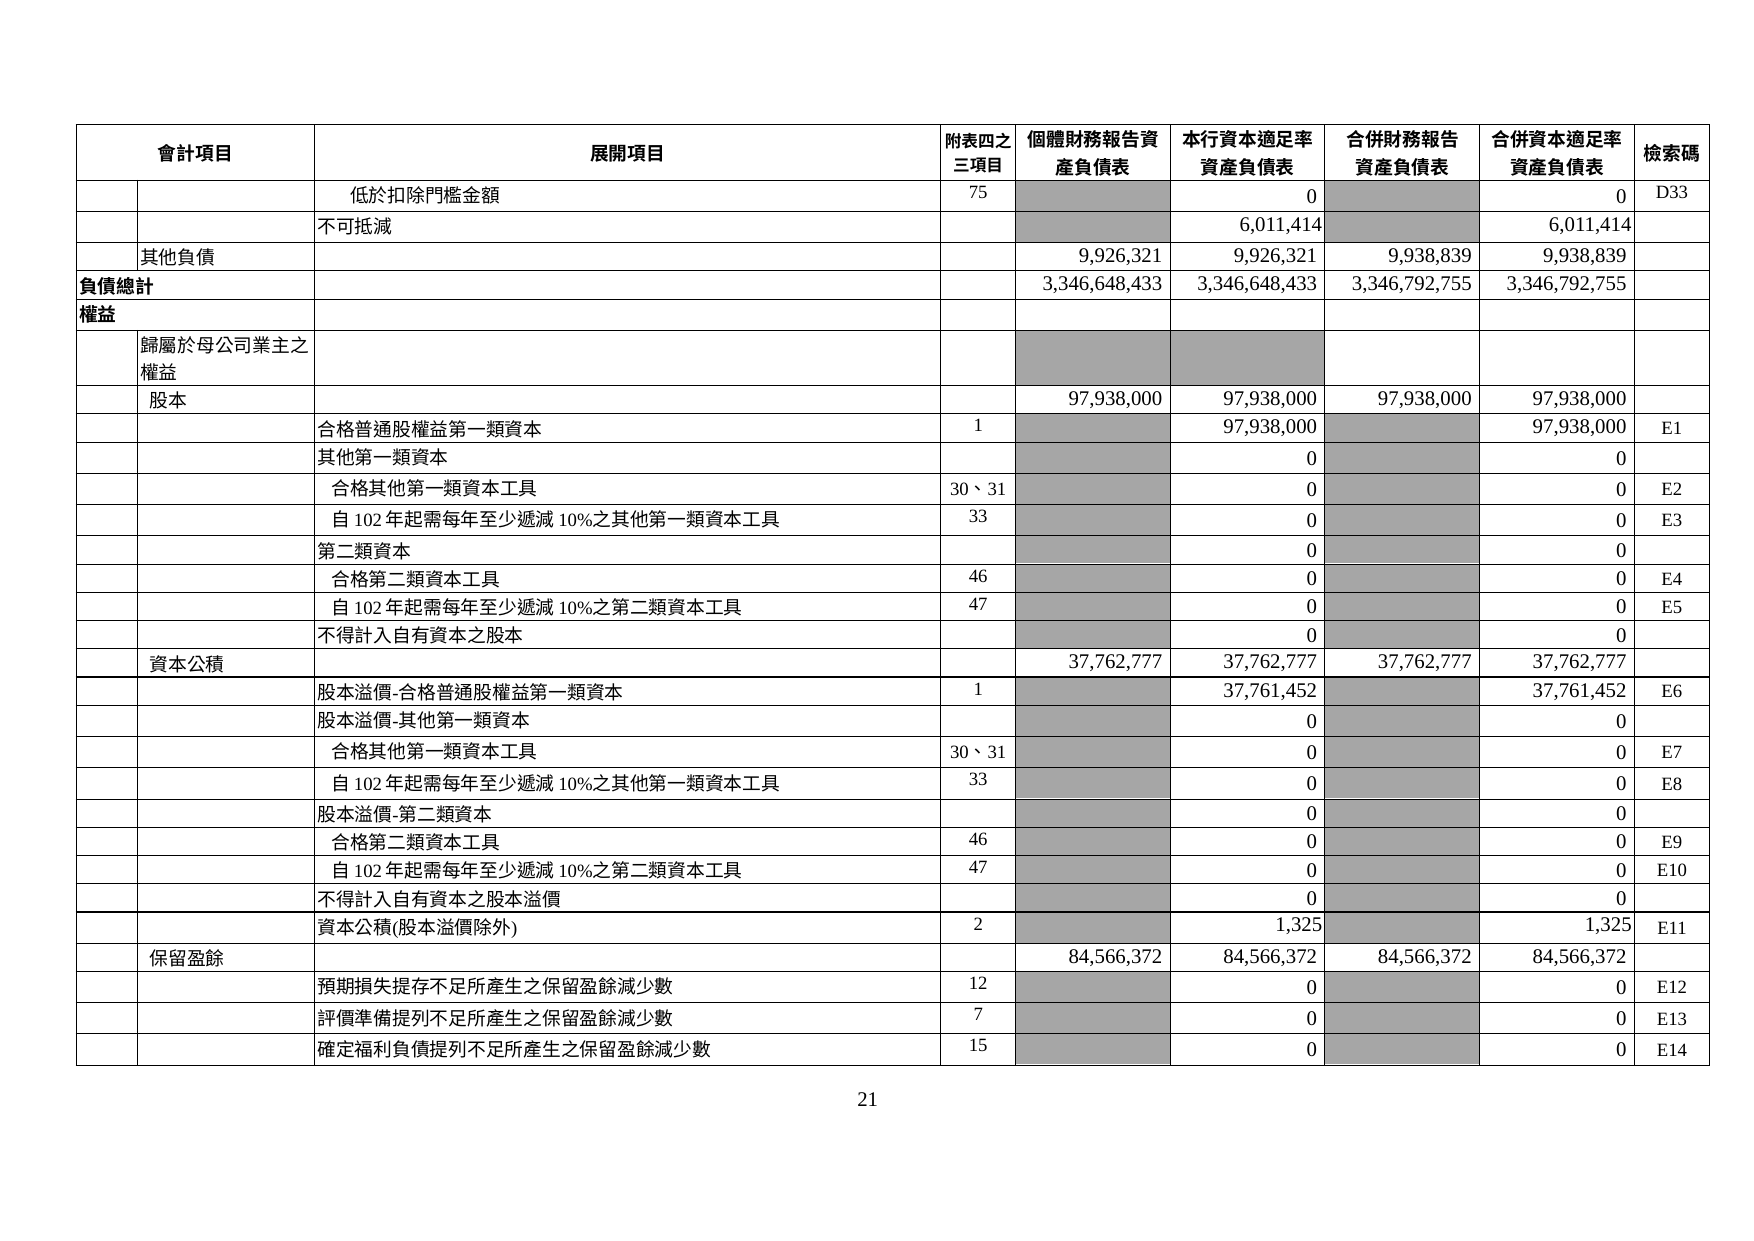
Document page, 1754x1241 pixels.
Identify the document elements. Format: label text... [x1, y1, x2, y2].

table_cell [77, 1003, 137, 1033]
table_cell [77, 1034, 137, 1064]
table_cell 合格第二類資本工具 [315, 828, 940, 855]
table_cell [1016, 856, 1170, 883]
table_cell [77, 243, 137, 270]
table_cell [1635, 800, 1709, 827]
table_cell 0 [1480, 443, 1634, 473]
table_cell [138, 856, 314, 883]
table_cell [77, 944, 137, 971]
table_cell 0 [1171, 621, 1324, 648]
table_cell [77, 828, 137, 855]
table_cell [77, 768, 137, 798]
table_cell [138, 1034, 314, 1064]
table_cell 0 [1171, 505, 1324, 535]
table_cell 預期損失提存不足所產生之保留盈餘減少數 [315, 972, 940, 1002]
table_cell 其他第一類資本 [315, 443, 940, 473]
table_cell 0 [1171, 1003, 1324, 1033]
table_cell 97,938,000 [1016, 386, 1170, 413]
table_cell 權益 [77, 300, 314, 330]
table_cell [315, 271, 940, 298]
table_cell D33 [1635, 181, 1709, 211]
table_cell [1325, 443, 1479, 473]
table_cell [941, 800, 1015, 827]
table_cell 3,346,648,433 [1171, 271, 1324, 298]
table_cell [77, 913, 137, 943]
table_cell E10 [1635, 856, 1709, 883]
table_cell 0 [1480, 181, 1634, 211]
table_cell 股本溢價-第二類資本 [315, 800, 940, 827]
table_cell 47 [941, 593, 1015, 620]
table_cell [1635, 386, 1709, 413]
table_cell 0 [1480, 565, 1634, 592]
table_cell [1325, 884, 1479, 911]
table_cell [1325, 1003, 1479, 1033]
table_cell 其他負債 [138, 243, 314, 270]
table_cell 0 [1171, 565, 1324, 592]
table_cell 0 [1171, 706, 1324, 736]
table_cell 0 [1171, 1034, 1324, 1064]
table_cell 46 [941, 828, 1015, 855]
table_cell 37,762,777 [1325, 649, 1479, 676]
table_cell [77, 443, 137, 473]
table_cell [1171, 331, 1324, 385]
table_cell 0 [1480, 884, 1634, 911]
table_cell 自102年起需每年至少遞減10%之其他第一類資本工具 [315, 768, 940, 798]
table_cell [1635, 621, 1709, 648]
table_cell [138, 474, 314, 504]
table_cell 0 [1480, 1003, 1634, 1033]
table_cell 0 [1171, 856, 1324, 883]
table_cell [1325, 621, 1479, 648]
table_cell [1325, 474, 1479, 504]
table_cell [1325, 737, 1479, 767]
table_cell 3,346,648,433 [1016, 271, 1170, 298]
table_cell 0 [1171, 768, 1324, 798]
table_cell 0 [1171, 181, 1324, 211]
table_cell 84,566,372 [1480, 944, 1634, 971]
table_cell 37,761,452 [1171, 678, 1324, 705]
table_cell [138, 706, 314, 736]
table_cell [138, 621, 314, 648]
table_cell 自102年起需每年至少遞減10%之其他第一類資本工具 [315, 505, 940, 535]
table_cell E4 [1635, 565, 1709, 592]
table_cell [77, 972, 137, 1002]
table_cell [138, 505, 314, 535]
table_cell 保留盈餘 [138, 944, 314, 971]
table_cell [941, 443, 1015, 473]
table_cell [1325, 800, 1479, 827]
table_cell 0 [1480, 1034, 1634, 1064]
table_cell 33 [941, 505, 1015, 535]
table_cell 0 [1480, 474, 1634, 504]
table_cell 0 [1171, 474, 1324, 504]
table_cell [1325, 856, 1479, 883]
table_cell 0 [1480, 593, 1634, 620]
table_cell [941, 884, 1015, 911]
table_cell 股本 [138, 386, 314, 413]
table_cell [77, 414, 137, 442]
table_cell [1325, 913, 1479, 943]
table_cell [1016, 1034, 1170, 1064]
table_cell [138, 536, 314, 563]
table_cell [1016, 913, 1170, 943]
table_cell E7 [1635, 737, 1709, 767]
table_cell [941, 536, 1015, 563]
table_cell 37,762,777 [1171, 649, 1324, 676]
table_cell 不得計入自有資本之股本 [315, 621, 940, 648]
table_cell [1325, 678, 1479, 705]
table_cell [1325, 414, 1479, 442]
table_cell [77, 678, 137, 705]
table_cell [1016, 972, 1170, 1002]
table_cell [1016, 678, 1170, 705]
table_cell 9,938,839 [1325, 243, 1479, 270]
table_cell [1016, 300, 1170, 330]
table_cell 3,346,792,755 [1325, 271, 1479, 298]
table_cell [1325, 768, 1479, 798]
table_cell [1016, 414, 1170, 442]
table_cell [138, 414, 314, 442]
table_cell [1016, 331, 1170, 385]
table_cell [1325, 706, 1479, 736]
table_cell 30、31 [941, 737, 1015, 767]
table_cell [315, 243, 940, 270]
table_cell [941, 212, 1015, 242]
table_cell [1016, 565, 1170, 592]
table_cell 0 [1480, 828, 1634, 855]
table_cell [1325, 181, 1479, 211]
table_cell 3,346,792,755 [1480, 271, 1634, 298]
table_cell [1016, 212, 1170, 242]
table_cell 97,938,000 [1325, 386, 1479, 413]
table_cell [77, 856, 137, 883]
table_cell [1325, 300, 1479, 330]
table_cell 合格其他第一類資本工具 [315, 737, 940, 767]
table_cell 9,926,321 [1171, 243, 1324, 270]
table_cell [315, 300, 940, 330]
table_cell [1480, 300, 1634, 330]
table_header 個體財務報告資產負債表 [1016, 125, 1170, 179]
table_cell [77, 181, 137, 211]
table_cell 0 [1480, 706, 1634, 736]
table_cell [1635, 536, 1709, 563]
table_cell 0 [1480, 737, 1634, 767]
table_cell [77, 331, 137, 385]
table_cell 84,566,372 [1325, 944, 1479, 971]
table_cell [941, 386, 1015, 413]
table_header 本行資本適足率 資產負債表 [1171, 125, 1324, 179]
table_cell [77, 649, 137, 676]
table_cell 低於扣除門檻金額 [315, 181, 940, 211]
table_cell E1 [1635, 414, 1709, 442]
table_cell [1016, 768, 1170, 798]
table_cell E3 [1635, 505, 1709, 535]
table_cell 1,325 [1171, 913, 1324, 943]
table_cell [941, 621, 1015, 648]
table_cell 6,011,414 [1171, 212, 1324, 242]
table_cell 歸屬於母公司業主之權益 [138, 331, 314, 385]
table_cell [138, 181, 314, 211]
table_cell [1016, 884, 1170, 911]
table_header 會計項目 [77, 125, 314, 179]
table_cell 0 [1171, 737, 1324, 767]
table_cell 12 [941, 972, 1015, 1002]
table_cell 0 [1480, 856, 1634, 883]
table_cell [315, 649, 940, 676]
table_cell [138, 972, 314, 1002]
table_cell [1635, 300, 1709, 330]
table_cell [1635, 243, 1709, 270]
table_cell [1635, 649, 1709, 676]
table_cell 97,938,000 [1171, 386, 1324, 413]
table_cell [77, 800, 137, 827]
table_cell [138, 565, 314, 592]
table_header 展開項目 [315, 125, 940, 179]
table_cell [1016, 593, 1170, 620]
table_cell 84,566,372 [1016, 944, 1170, 971]
table_cell [138, 768, 314, 798]
table_cell 不可抵減 [315, 212, 940, 242]
table_cell E8 [1635, 768, 1709, 798]
table_cell 0 [1480, 505, 1634, 535]
table_cell [315, 944, 940, 971]
table_cell [1325, 1034, 1479, 1064]
table_cell [1635, 944, 1709, 971]
table_cell [77, 474, 137, 504]
table_cell 0 [1171, 443, 1324, 473]
table_cell [1635, 271, 1709, 298]
table_cell 0 [1171, 536, 1324, 563]
table_cell E9 [1635, 828, 1709, 855]
table_cell 37,762,777 [1016, 649, 1170, 676]
table_cell [1325, 505, 1479, 535]
table_cell 0 [1171, 593, 1324, 620]
table_cell 資本公積(股本溢價除外) [315, 913, 940, 943]
table_cell [1325, 331, 1479, 385]
table_cell [1171, 300, 1324, 330]
table_cell E13 [1635, 1003, 1709, 1033]
table_cell 75 [941, 181, 1015, 211]
table_cell 97,938,000 [1171, 414, 1324, 442]
table_cell [1325, 212, 1479, 242]
table_cell [138, 443, 314, 473]
table_cell [1325, 972, 1479, 1002]
table_cell 0 [1480, 800, 1634, 827]
table_cell 0 [1480, 768, 1634, 798]
table_cell E5 [1635, 593, 1709, 620]
table_cell 0 [1171, 800, 1324, 827]
table_cell 0 [1171, 828, 1324, 855]
table_cell [77, 212, 137, 242]
table_cell [1325, 828, 1479, 855]
table_cell [77, 536, 137, 563]
table_cell E6 [1635, 678, 1709, 705]
table_cell 9,926,321 [1016, 243, 1170, 270]
table_cell [138, 828, 314, 855]
table_cell [1635, 884, 1709, 911]
table_cell [1635, 212, 1709, 242]
table_cell [1016, 828, 1170, 855]
table_cell 30、31 [941, 474, 1015, 504]
table_header 合併資本適足率 資產負債表 [1480, 125, 1634, 179]
table_cell [1016, 621, 1170, 648]
table_cell [138, 737, 314, 767]
table_cell E11 [1635, 913, 1709, 943]
table_cell [77, 737, 137, 767]
table_cell 46 [941, 565, 1015, 592]
table_cell [138, 212, 314, 242]
table_cell [1016, 706, 1170, 736]
table_cell [77, 593, 137, 620]
table_cell 評價準備提列不足所產生之保留盈餘減少數 [315, 1003, 940, 1033]
table_cell 自102年起需每年至少遞減10%之第二類資本工具 [315, 593, 940, 620]
table_cell 合格普通股權益第一類資本 [315, 414, 940, 442]
table_cell [138, 1003, 314, 1033]
table_cell 6,011,414 [1480, 212, 1634, 242]
table_cell E14 [1635, 1034, 1709, 1064]
table_cell 0 [1480, 972, 1634, 1002]
table_cell 0 [1480, 621, 1634, 648]
table_cell 7 [941, 1003, 1015, 1033]
table_cell 確定福利負債提列不足所產生之保留盈餘減少數 [315, 1034, 940, 1064]
table_cell [941, 706, 1015, 736]
table_cell 自102年起需每年至少遞減10%之第二類資本工具 [315, 856, 940, 883]
table_cell 97,938,000 [1480, 414, 1634, 442]
table_cell [941, 649, 1015, 676]
table_cell 15 [941, 1034, 1015, 1064]
table_cell [77, 386, 137, 413]
table_cell [138, 678, 314, 705]
table_cell E2 [1635, 474, 1709, 504]
table_cell 37,761,452 [1480, 678, 1634, 705]
table_cell 33 [941, 768, 1015, 798]
table_cell [1016, 1003, 1170, 1033]
table_cell [315, 331, 940, 385]
table_cell [138, 593, 314, 620]
table_cell 97,938,000 [1480, 386, 1634, 413]
table_cell [1016, 536, 1170, 563]
table_cell [77, 621, 137, 648]
table_cell 第二類資本 [315, 536, 940, 563]
table_cell [315, 386, 940, 413]
table_cell 股本溢價-合格普通股權益第一類資本 [315, 678, 940, 705]
table_cell [138, 913, 314, 943]
table_cell [1016, 181, 1170, 211]
table_cell [1016, 474, 1170, 504]
table_cell [138, 800, 314, 827]
table_cell [77, 884, 137, 911]
table_cell 不得計入自有資本之股本溢價 [315, 884, 940, 911]
table_cell 合格其他第一類資本工具 [315, 474, 940, 504]
table_cell [77, 505, 137, 535]
table_cell [138, 884, 314, 911]
table_cell [1016, 443, 1170, 473]
table_header 檢索碼 [1635, 125, 1709, 179]
table_cell [941, 944, 1015, 971]
table_cell 1,325 [1480, 913, 1634, 943]
table_cell 1 [941, 414, 1015, 442]
table_cell 資本公積 [138, 649, 314, 676]
table_cell [1325, 536, 1479, 563]
table_header 合併財務報告 資產負債表 [1325, 125, 1479, 179]
table_cell [1016, 800, 1170, 827]
table_cell [1635, 331, 1709, 385]
table_cell 37,762,777 [1480, 649, 1634, 676]
table_cell [941, 300, 1015, 330]
table_cell [941, 271, 1015, 298]
table_header 附表四之三項目 [941, 125, 1015, 179]
table_cell 0 [1480, 536, 1634, 563]
table_cell [1016, 737, 1170, 767]
table_cell [1016, 505, 1170, 535]
table_cell [77, 706, 137, 736]
table_cell 47 [941, 856, 1015, 883]
table_cell 0 [1171, 884, 1324, 911]
table_cell 9,938,839 [1480, 243, 1634, 270]
table_cell [941, 243, 1015, 270]
table_cell E12 [1635, 972, 1709, 1002]
table_cell [1325, 593, 1479, 620]
table_cell 負債總計 [77, 271, 314, 298]
table_cell [1480, 331, 1634, 385]
table_cell 84,566,372 [1171, 944, 1324, 971]
table_cell [941, 331, 1015, 385]
table_cell [77, 565, 137, 592]
table_cell 2 [941, 913, 1015, 943]
table_cell [1325, 565, 1479, 592]
table_cell [1635, 706, 1709, 736]
table_cell 合格第二類資本工具 [315, 565, 940, 592]
table_cell [1635, 443, 1709, 473]
table_cell 0 [1171, 972, 1324, 1002]
table_cell 1 [941, 678, 1015, 705]
table_cell 股本溢價-其他第一類資本 [315, 706, 940, 736]
